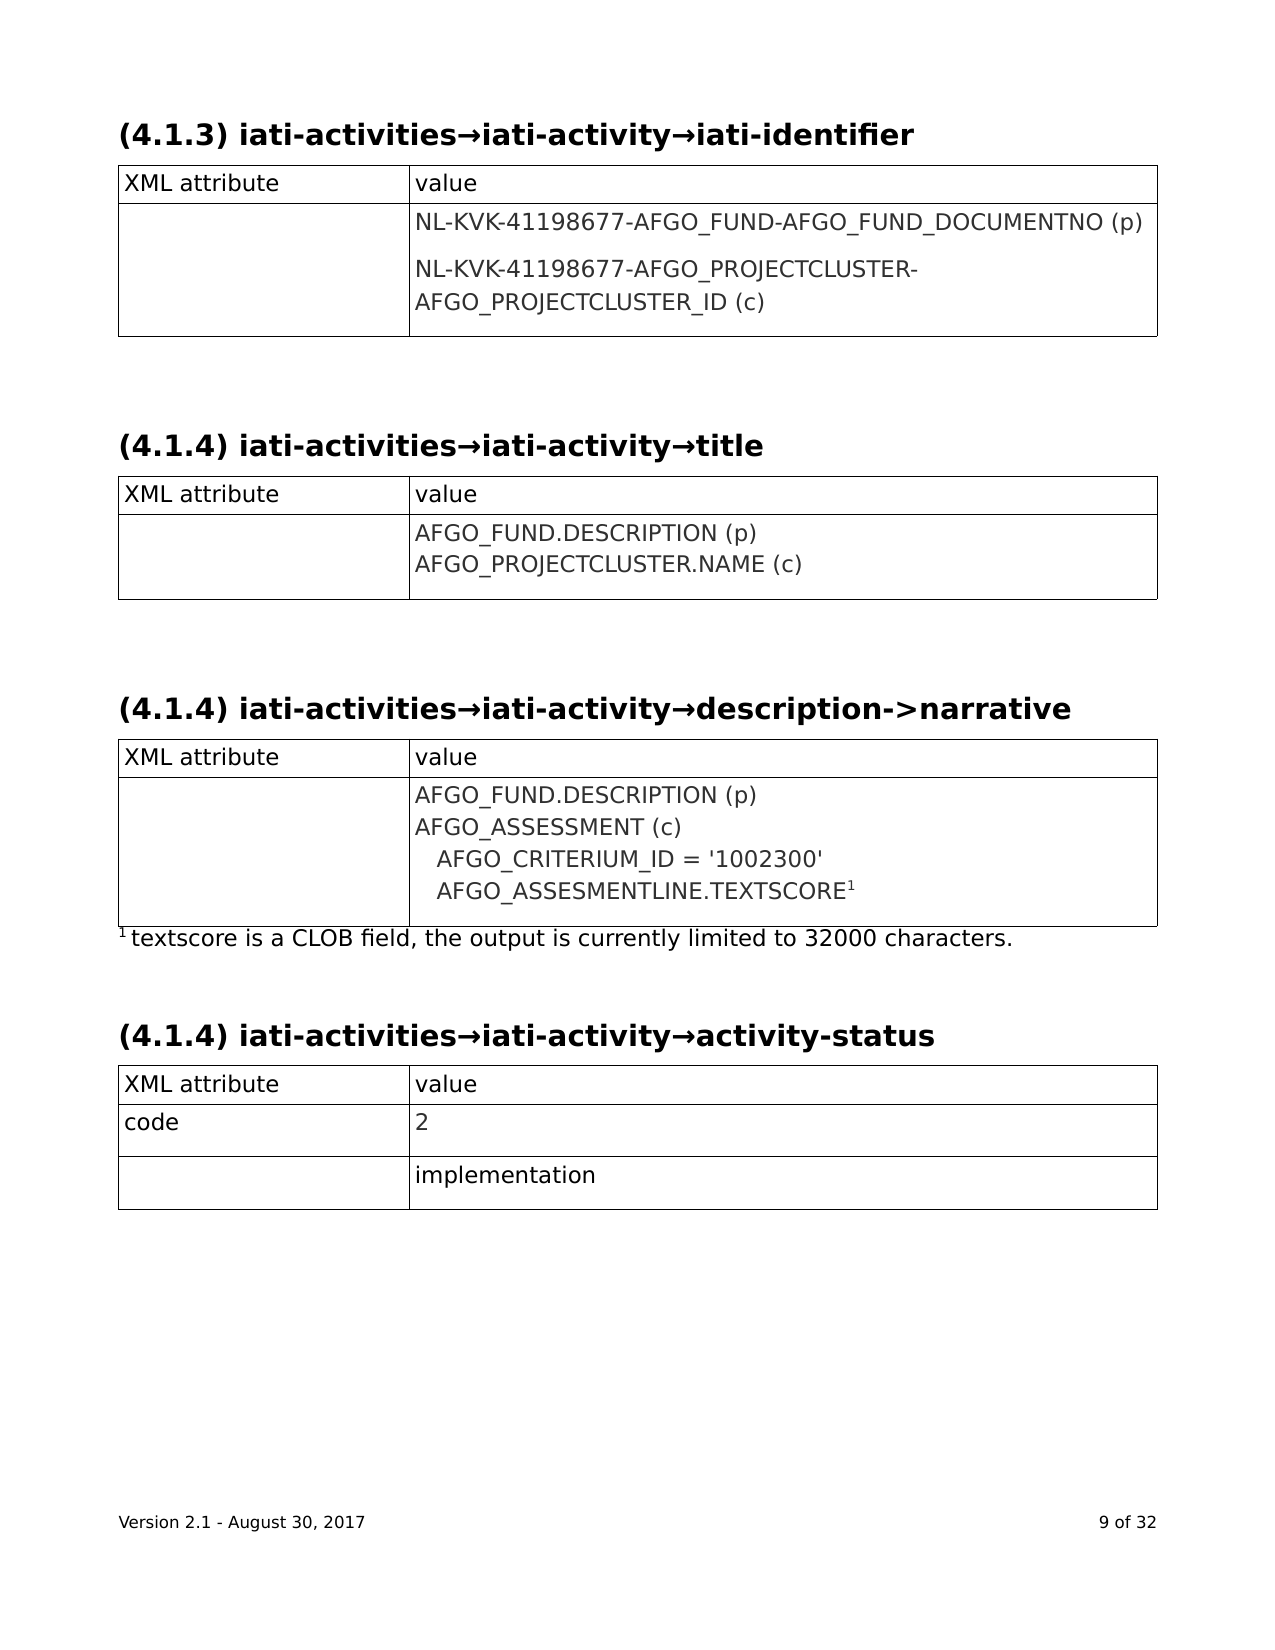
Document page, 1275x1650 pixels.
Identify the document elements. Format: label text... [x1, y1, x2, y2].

table_header value [410, 166, 1157, 203]
table_cell implementation [410, 1157, 1157, 1209]
subtitle (4.1.4) iati-activities→iati-activity→description->narrative [118, 692, 1157, 726]
table_header XML attribute [119, 477, 409, 514]
table_header XML attribute [119, 166, 409, 203]
table_cell AFGO_FUND.DESCRIPTION (p) AFGO_ASSESSMENT (c) AFGO_CRITERIUM_ID = '1002300' AFGO_ASSESMENTLINE.TEXTSCORE1 [410, 778, 1157, 926]
table_cell code [119, 1105, 409, 1156]
table_cell [119, 515, 409, 599]
table_cell 2 [410, 1105, 1157, 1156]
text 1 textscore is a CLOB field, the output is currently limited to 32000 characters. [118, 927, 1157, 952]
subtitle (4.1.4) iati-activities→iati-activity→activity-status [118, 1019, 1157, 1053]
table_header XML attribute [119, 740, 409, 777]
table_cell NL-KVK-41198677-AFGO_FUND-AFGO_FUND_DOCUMENTNO (p) NL-KVK-41198677-AFGO_PROJECTCLUSTER-AFGO_PROJECTCLUSTER_ID (c) [410, 204, 1157, 336]
table_header XML attribute [119, 1066, 409, 1104]
table_header value [410, 740, 1157, 777]
table_cell AFGO_FUND.DESCRIPTION (p) AFGO_PROJECTCLUSTER.NAME (c) [410, 515, 1157, 599]
table_header value [410, 477, 1157, 514]
subtitle (4.1.3) iati-activities→iati-activity→iati-identifier [118, 118, 1157, 152]
table_header value [410, 1066, 1157, 1104]
table_cell [119, 778, 409, 926]
table_cell [119, 204, 409, 336]
subtitle (4.1.4) iati-activities→iati-activity→title [118, 429, 1157, 463]
table_cell [119, 1157, 409, 1209]
